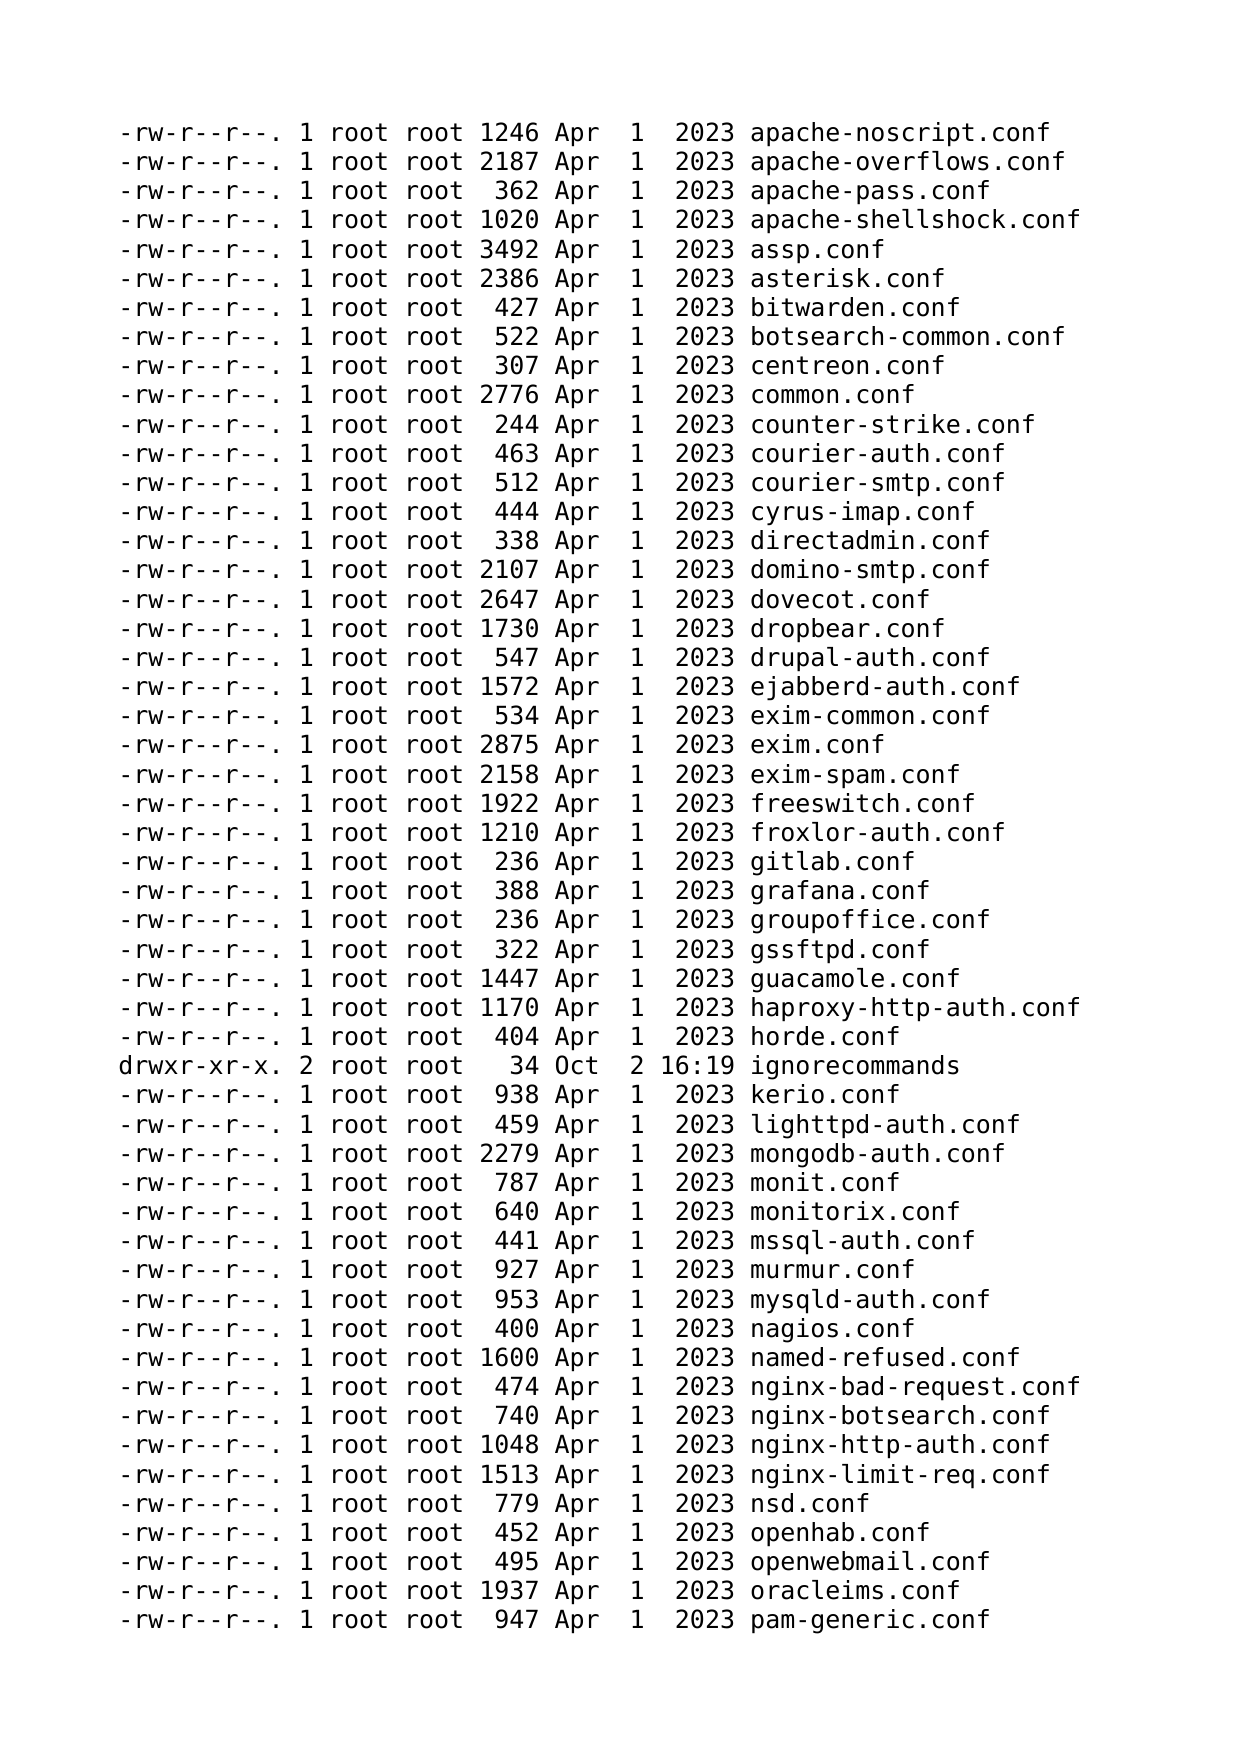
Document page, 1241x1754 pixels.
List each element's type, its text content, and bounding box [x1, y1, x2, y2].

text -rw-r--r--. 1 root root 1246 Apr 1 2023 apache-noscript.conf -rw-r--r--. 1 root root 2187 Apr 1 2023 apache-overflows.conf -rw-r--r--. 1 root root 362 Apr 1 2023 apache-pass.conf -rw-r--r--. 1 root root 1020 Apr 1 2023 apache-shellshock.conf -rw-r--r--. 1 root root 3492 Apr 1 2023 assp.conf -rw-r--r--. 1 root root 2386 Apr 1 2023 asterisk.conf -rw-r--r--. 1 root root 427 Apr 1 2023 bitwarden.conf -rw-r--r--. 1 root root 522 Apr 1 2023 botsearch-common.conf -rw-r--r--. 1 root root 307 Apr 1 2023 centreon.conf -rw-r--r--. 1 root root 2776 Apr 1 2023 common.conf -rw-r--r--. 1 root root 244 Apr 1 2023 counter-strike.conf -rw-r--r--. 1 root root 463 Apr 1 2023 courier-auth.conf -rw-r--r--. 1 root root 512 Apr 1 2023 courier-smtp.conf -rw-r--r--. 1 root root 444 Apr 1 2023 cyrus-imap.conf -rw-r--r--. 1 root root 338 Apr 1 2023 directadmin.conf -rw-r--r--. 1 root root 2107 Apr 1 2023 domino-smtp.conf -rw-r--r--. 1 root root 2647 Apr 1 2023 dovecot.conf -rw-r--r--. 1 root root 1730 Apr 1 2023 dropbear.conf -rw-r--r--. 1 root root 547 Apr 1 2023 drupal-auth.conf -rw-r--r--. 1 root root 1572 Apr 1 2023 ejabberd-auth.conf -rw-r--r--. 1 root root 534 Apr 1 2023 exim-common.conf -rw-r--r--. 1 root root 2875 Apr 1 2023 exim.conf -rw-r--r--. 1 root root 2158 Apr 1 2023 exim-spam.conf -rw-r--r--. 1 root root 1922 Apr 1 2023 freeswitch.conf -rw-r--r--. 1 root root 1210 Apr 1 2023 froxlor-auth.conf -rw-r--r--. 1 root root 236 Apr 1 2023 gitlab.conf -rw-r--r--. 1 root root 388 Apr 1 2023 grafana.conf -rw-r--r--. 1 root root 236 Apr 1 2023 groupoffice.conf -rw-r--r--. 1 root root 322 Apr 1 2023 gssftpd.conf -rw-r--r--. 1 root root 1447 Apr 1 2023 guacamole.conf -rw-r--r--. 1 root root 1170 Apr 1 2023 haproxy-http-auth.conf -rw-r--r--. 1 root root 404 Apr 1 2023 horde.conf drwxr-xr-x. 2 root root 34 Oct 2 16:19 ignorecommands -rw-r--r--. 1 root root 938 Apr 1 2023 kerio.conf -rw-r--r--. 1 root root 459 Apr 1 2023 lighttpd-auth.conf -rw-r--r--. 1 root root 2279 Apr 1 2023 mongodb-auth.conf -rw-r--r--. 1 root root 787 Apr 1 2023 monit.conf -rw-r--r--. 1 root root 640 Apr 1 2023 monitorix.conf -rw-r--r--. 1 root root 441 Apr 1 2023 mssql-auth.conf -rw-r--r--. 1 root root 927 Apr 1 2023 murmur.conf -rw-r--r--. 1 root root 953 Apr 1 2023 mysqld-auth.conf -rw-r--r--. 1 root root 400 Apr 1 2023 nagios.conf -rw-r--r--. 1 root root 1600 Apr 1 2023 named-refused.conf -rw-r--r--. 1 root root 474 Apr 1 2023 nginx-bad-request.conf -rw-r--r--. 1 root root 740 Apr 1 2023 nginx-botsearch.conf -rw-r--r--. 1 root root 1048 Apr 1 2023 nginx-http-auth.conf -rw-r--r--. 1 root root 1513 Apr 1 2023 nginx-limit-req.conf -rw-r--r--. 1 root root 779 Apr 1 2023 nsd.conf -rw-r--r--. 1 root root 452 Apr 1 2023 openhab.conf -rw-r--r--. 1 root root 495 Apr 1 2023 openwebmail.conf -rw-r--r--. 1 root root 1937 Apr 1 2023 oracleims.conf -rw-r--r--. 1 root root 947 Apr 1 2023 pam-generic.conf [118, 118, 1122, 1635]
